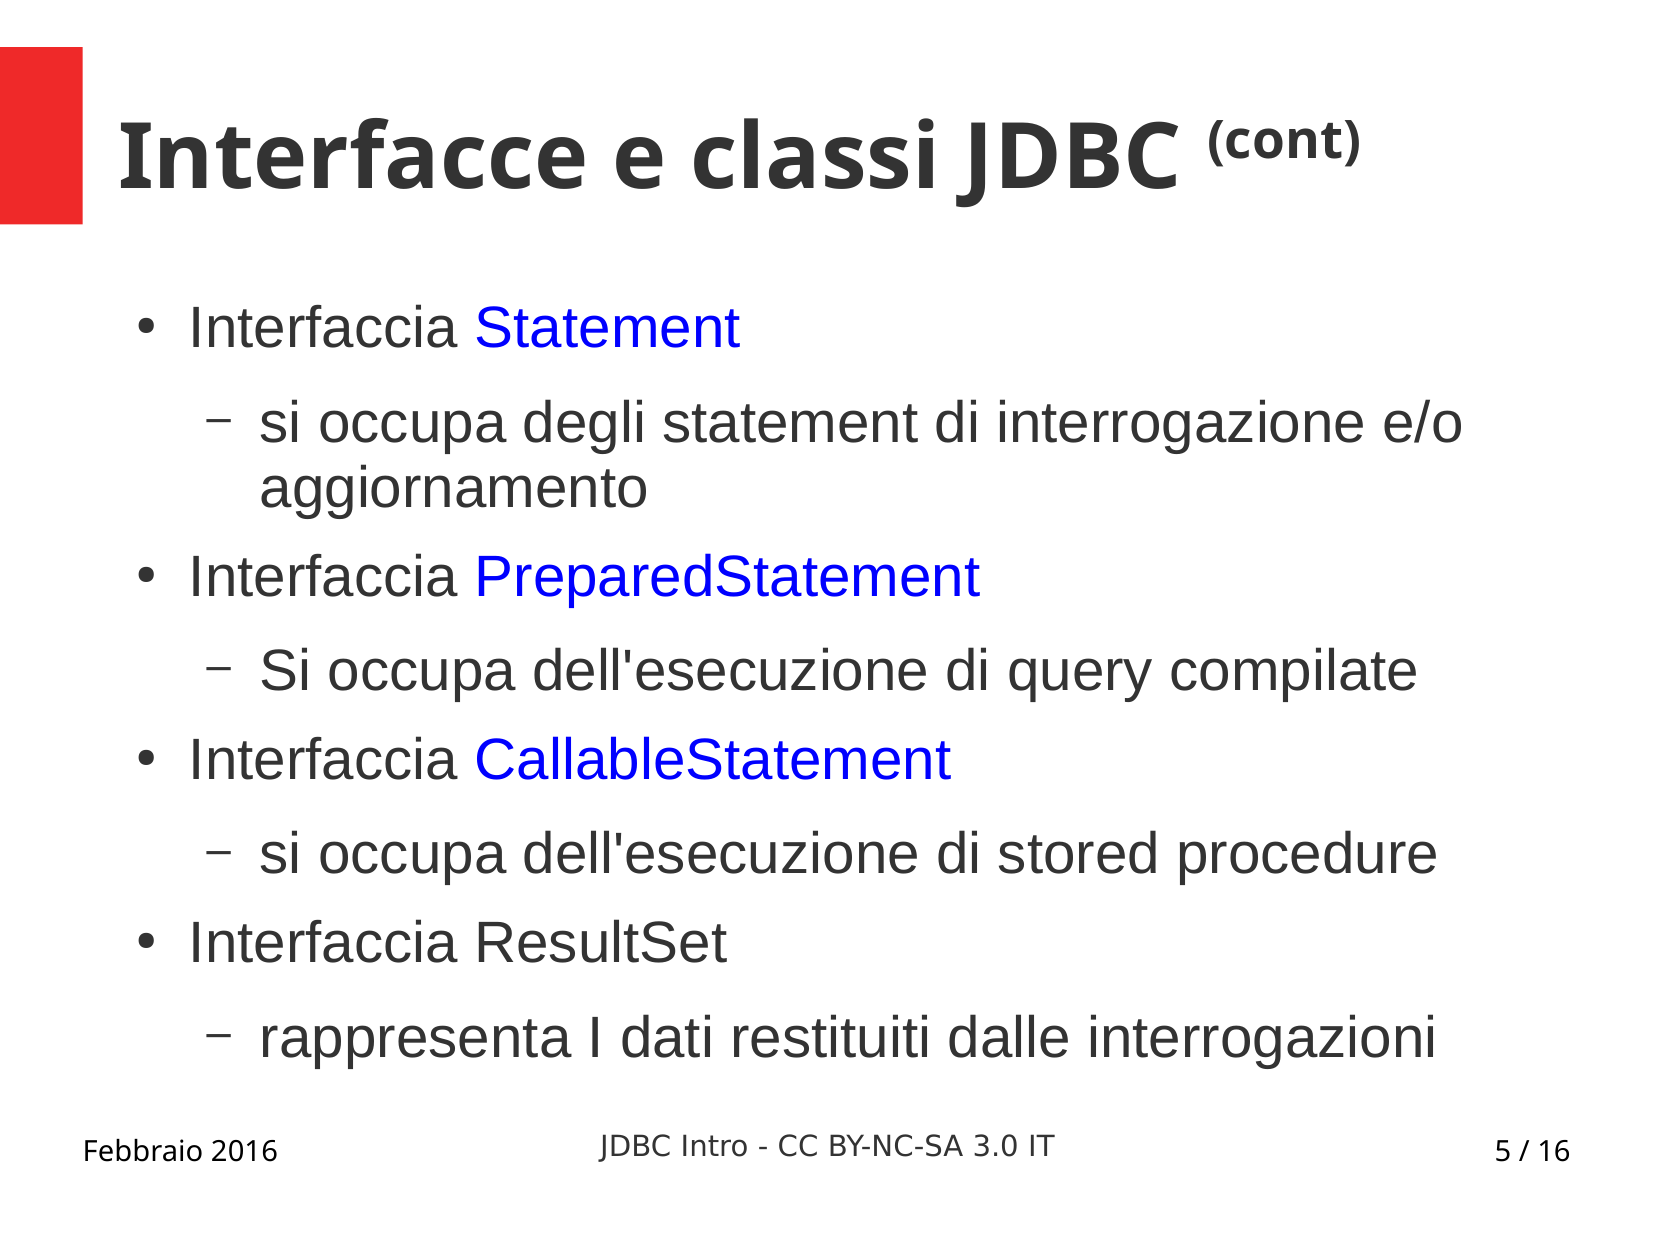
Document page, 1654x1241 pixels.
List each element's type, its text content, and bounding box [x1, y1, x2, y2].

title Interfacce e classi JDBC (cont) [118, 49, 1571, 257]
list Interfaccia Statement si occupa degli statement di interrogazione e/o aggiornamento Interfaccia PreparedStatement Si occupa dell'esecuzione di query compilate Interfaccia CallableStatement si occupa dell'esecuzione di stored procedure Interfaccia ResultSet rappresenta I dati restituiti dalle interrogazioni [118, 295, 1536, 1015]
